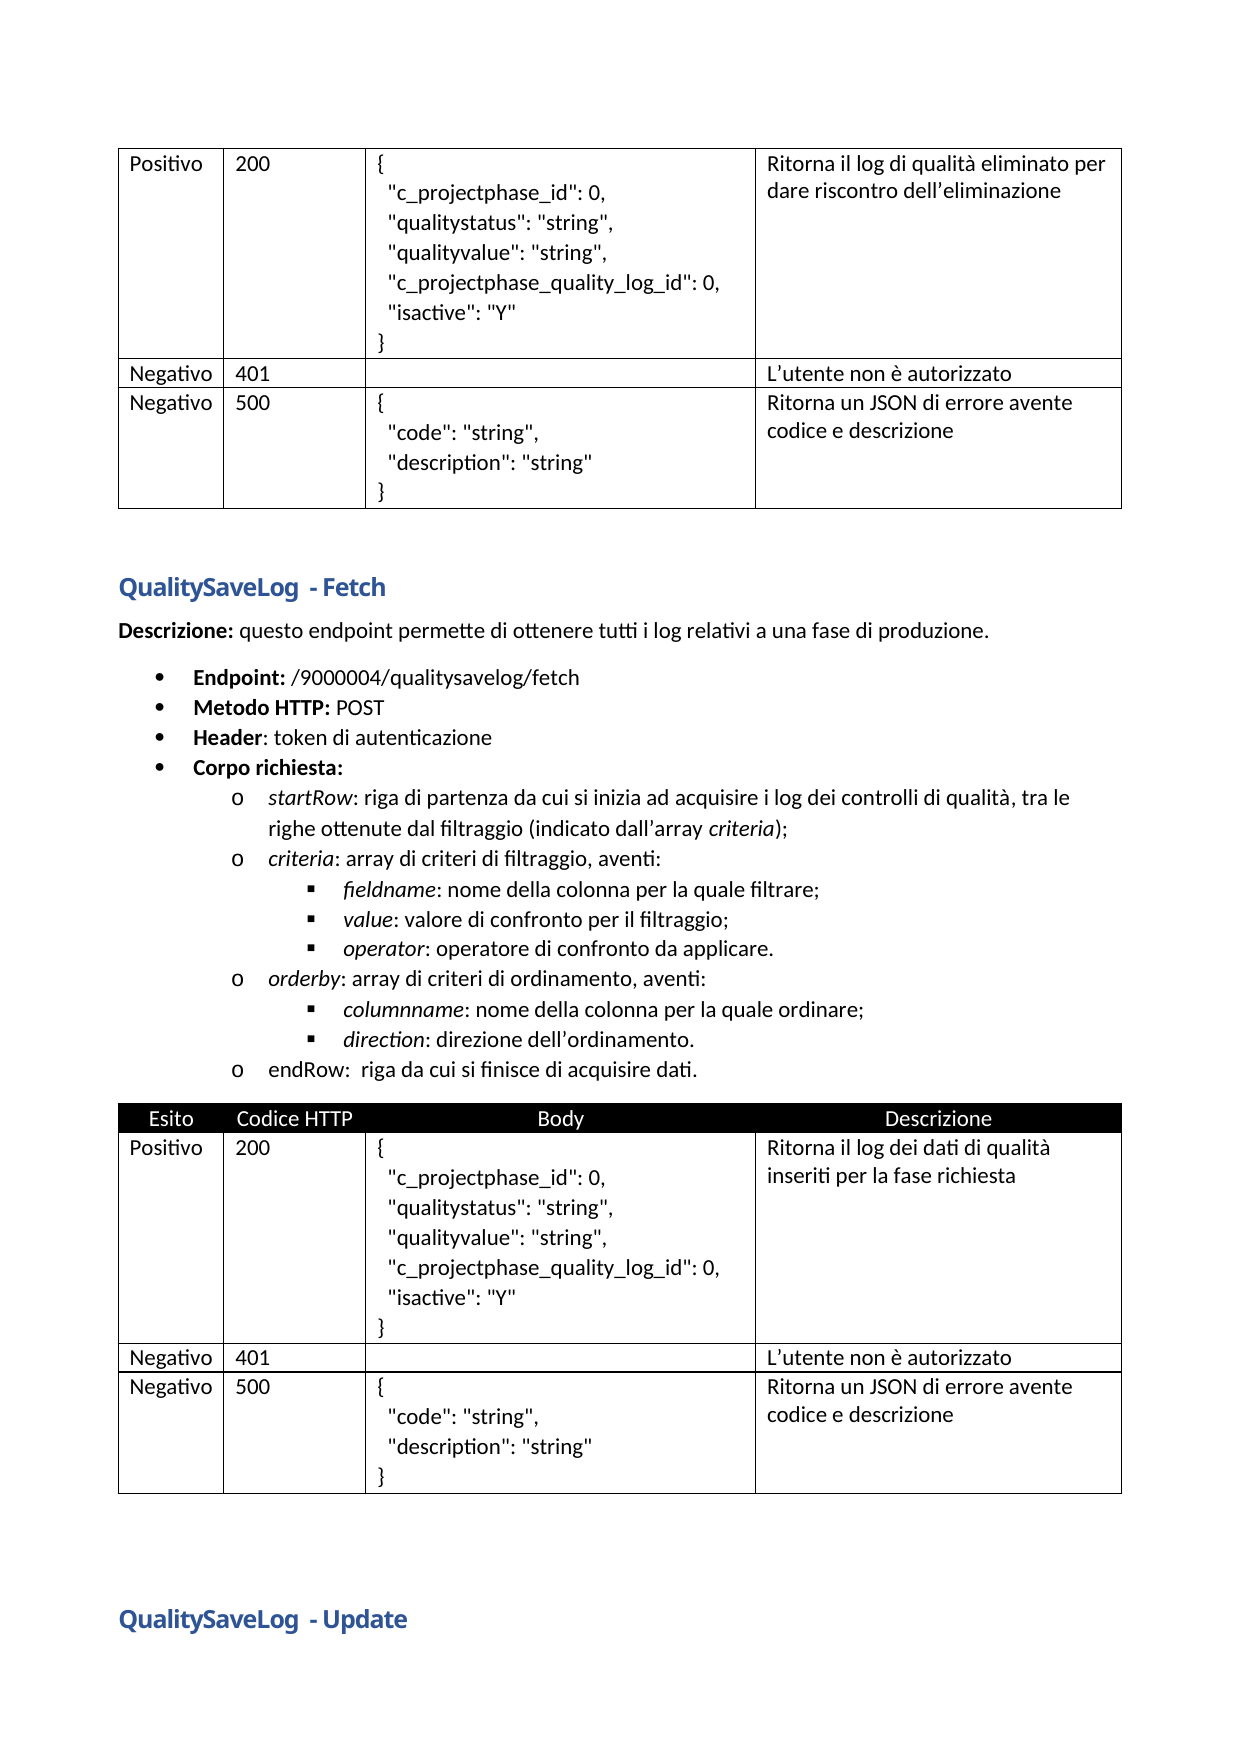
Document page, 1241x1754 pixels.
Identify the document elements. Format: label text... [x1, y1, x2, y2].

list criteria: array di criteri di filtraggio, aventi: [231, 844, 1122, 873]
table_cell Ritorna un JSON di errore avente codice e descrizione [756, 1373, 1121, 1492]
table_cell { "c_projectphase_id": 0, "qualitystatus": "string", "qualityvalue": "string", "c_projectphase_quality_log_id": 0, "isactive": "Y" } [366, 149, 755, 358]
table_cell Ritorna un JSON di errore avente codice e descrizione [756, 388, 1121, 508]
table_cell 401 [224, 359, 365, 387]
table_header Codice HTTP [224, 1104, 365, 1132]
table_cell Negativo [119, 388, 223, 508]
table_cell Negativo [119, 1373, 223, 1492]
list Metodo HTTP: POST [156, 693, 1122, 721]
table_cell Ritorna il log di qualità eliminato per dare riscontro dell’eliminazione [756, 149, 1121, 358]
table_header Descrizione [756, 1104, 1121, 1132]
list endRow: riga da cui si finisce di acquisire dati. [231, 1055, 1122, 1084]
list Header: token di autenticazione [156, 723, 1122, 751]
list Corpo richiesta: [156, 753, 1122, 781]
table_cell [366, 1344, 755, 1371]
table_cell { "code": "string", "description": "string" } [366, 1373, 755, 1492]
table_cell L’utente non è autorizzato [756, 1344, 1121, 1371]
table_cell Ritorna il log dei dati di qualità inseriti per la fase richiesta [756, 1133, 1121, 1342]
list value: valore di confronto per il filtraggio; [306, 905, 1122, 933]
subtitle QualitySaveLog - Update [118, 1601, 1122, 1635]
table_header Body [366, 1104, 755, 1132]
table_cell 200 [224, 1133, 365, 1342]
table_cell 500 [224, 1373, 365, 1492]
table_header Esito [119, 1104, 223, 1132]
table_cell { "c_projectphase_id": 0, "qualitystatus": "string", "qualityvalue": "string", "c_projectphase_quality_log_id": 0, "isactive": "Y" } [366, 1133, 755, 1342]
table_cell Negativo [119, 1344, 223, 1371]
list direction: direzione dell’ordinamento. [306, 1026, 1122, 1053]
table_cell 401 [224, 1344, 365, 1371]
table_cell 500 [224, 388, 365, 508]
table_cell { "code": "string", "description": "string" } [366, 388, 755, 508]
table_cell [366, 359, 755, 387]
list startRow: riga di partenza da cui si inizia ad acquisire i log dei controlli di qualità, tra le righe ottenute dal filtraggio (indicato dall’array criteria); [231, 783, 1122, 842]
subtitle QualitySaveLog - Fetch [118, 570, 1122, 604]
list columnname: nome della colonna per la quale ordinare; [306, 996, 1122, 1024]
list fieldname: nome della colonna per la quale filtrare; [306, 875, 1122, 903]
table_cell Positivo [119, 1133, 223, 1342]
table_cell Negativo [119, 359, 223, 387]
list Endpoint: /9000004/qualitysavelog/fetch [156, 663, 1122, 691]
list orderby: array di criteri di ordinamento, aventi: [231, 964, 1122, 994]
table_cell L’utente non è autorizzato [756, 359, 1121, 387]
text Descrizione: questo endpoint permette di ottenere tutti i log relativi a una fase di produzione. [118, 617, 1122, 644]
list operator: operatore di confronto da applicare. [306, 934, 1122, 963]
table_cell Positivo [119, 149, 223, 358]
table_cell 200 [224, 149, 365, 358]
